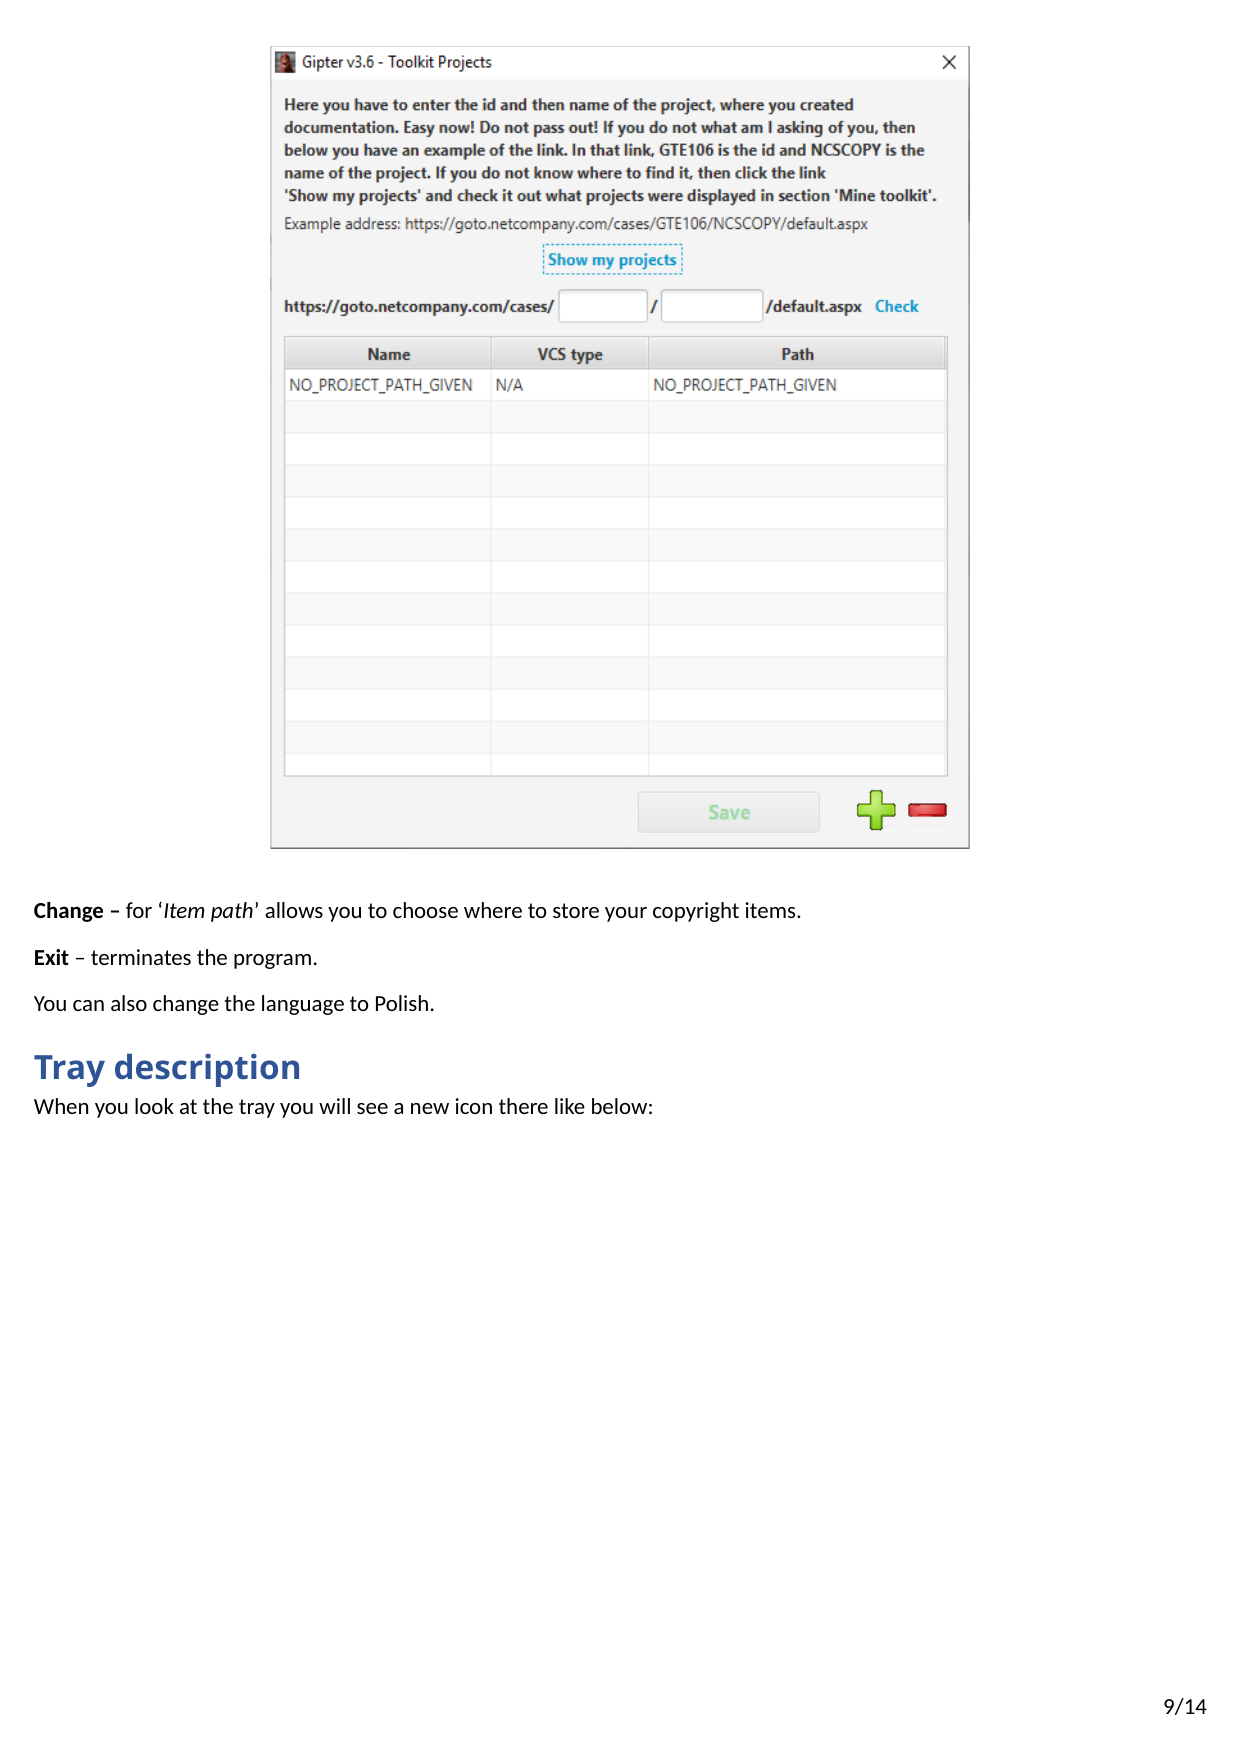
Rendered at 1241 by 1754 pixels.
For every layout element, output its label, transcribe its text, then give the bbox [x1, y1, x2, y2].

text When you look at the tray you will see a new icon there like below: [34, 1092, 1207, 1120]
subtitle Tray description [34, 1044, 1207, 1089]
picture [270, 46, 970, 849]
text Exit – terminates the program. [34, 943, 1207, 971]
text You can also change the language to Polish. [34, 989, 1207, 1017]
text Change – for ‘Item path’ allows you to choose where to store your copyright items. [34, 897, 1207, 924]
